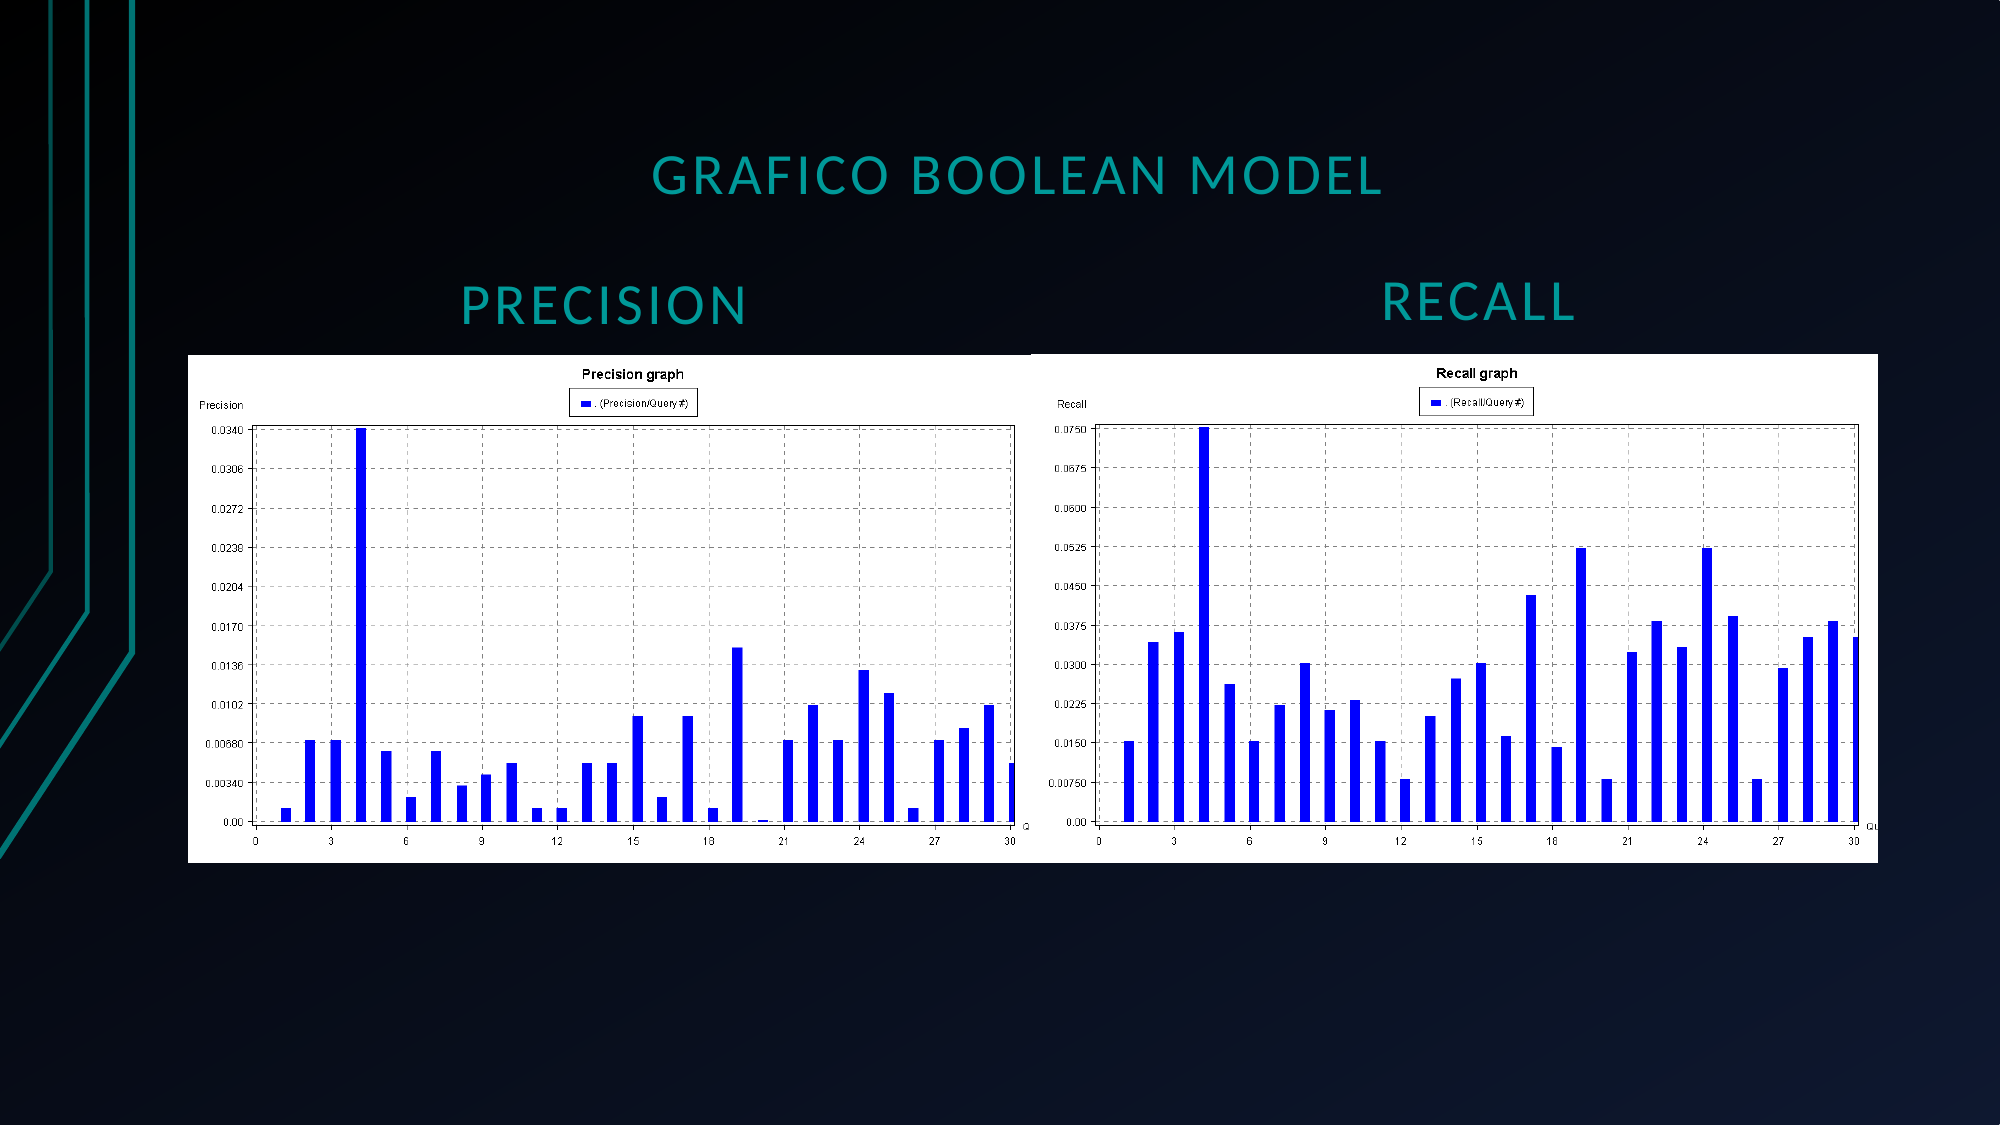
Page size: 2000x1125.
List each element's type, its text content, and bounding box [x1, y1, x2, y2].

picture [188, 354, 1878, 863]
list Grafico Boolean model [35, 118, 2000, 217]
list Recall [1157, 244, 1799, 343]
list Precision [283, 248, 925, 347]
